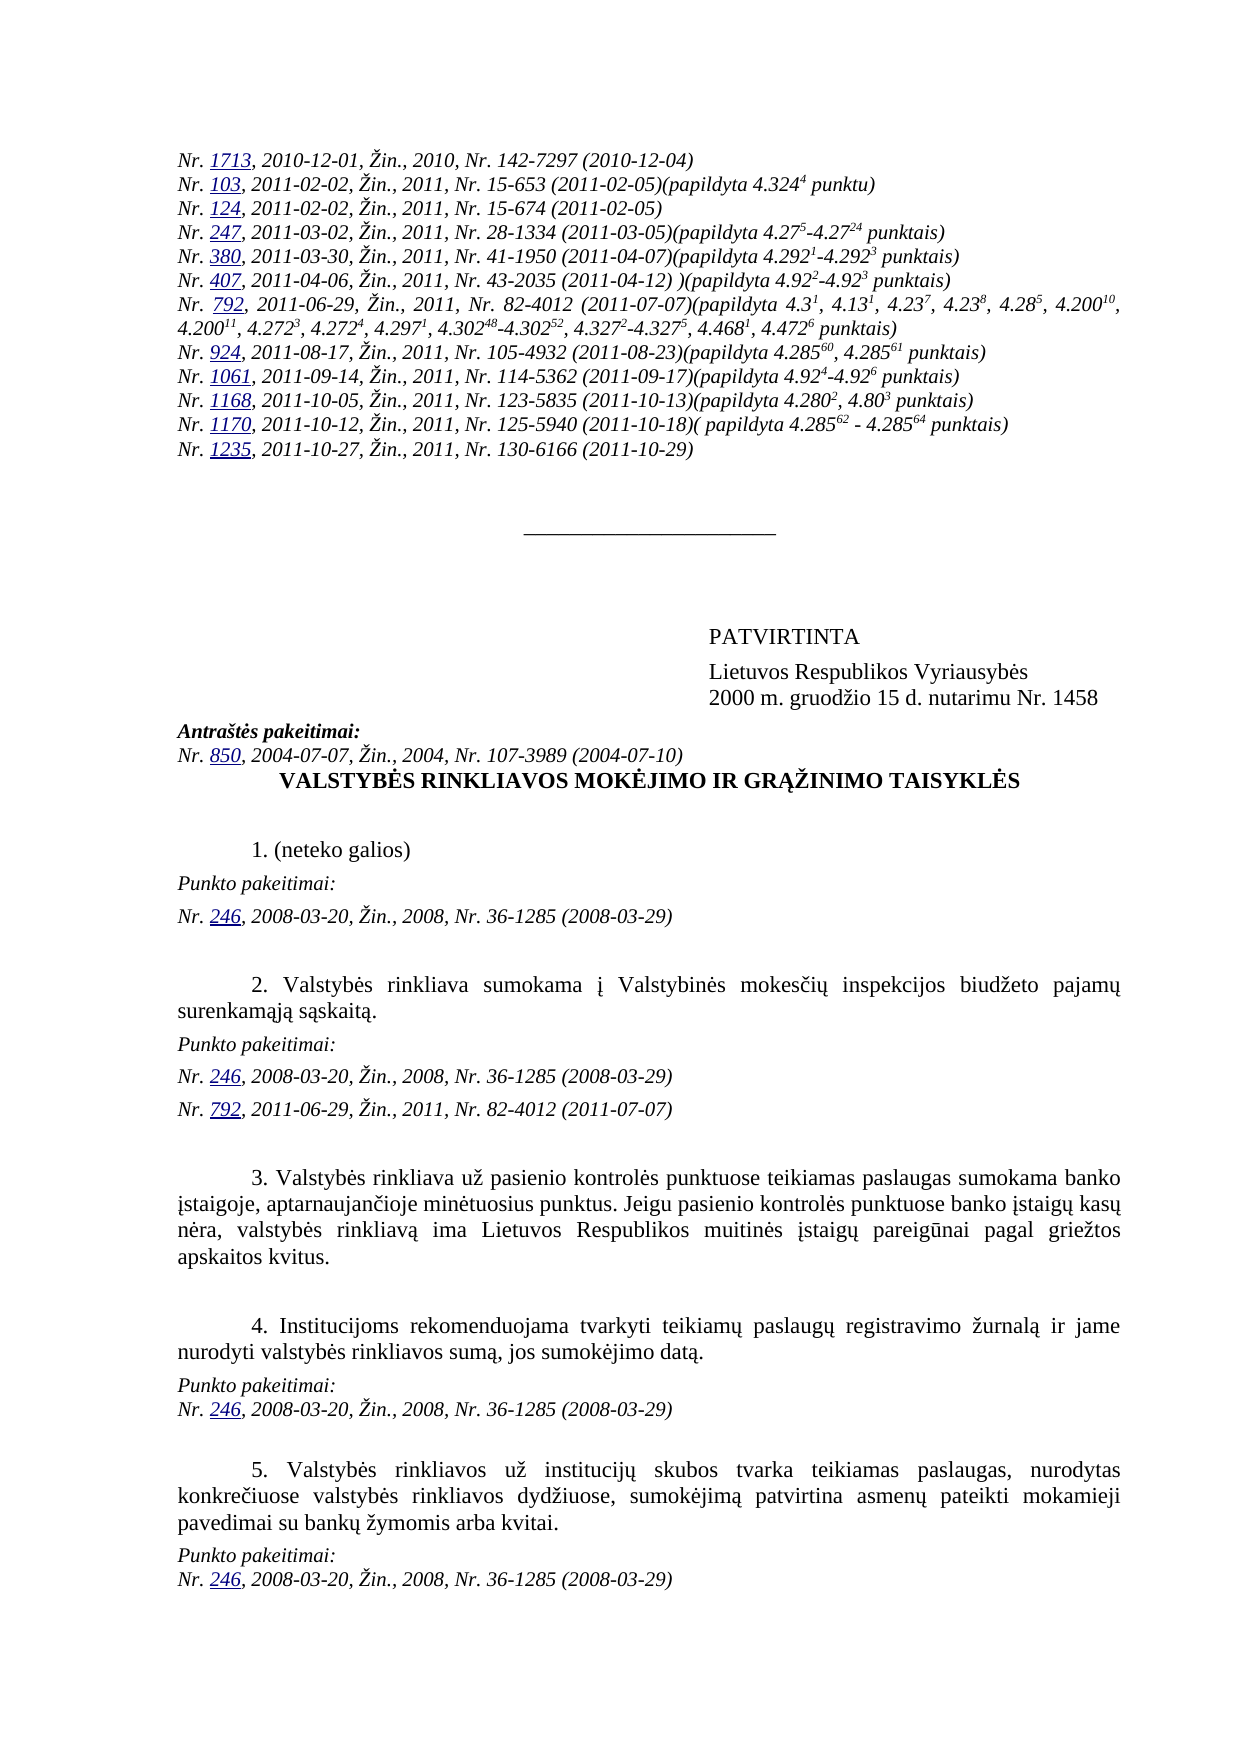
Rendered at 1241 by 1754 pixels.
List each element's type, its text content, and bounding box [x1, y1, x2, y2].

text Nr. 246, 2008-03-20, Žin., 2008, Nr. 36-1285 (2008-03-29) [177, 904, 1122, 928]
text Punkto pakeitimai: [177, 871, 1122, 895]
text Nr. 247, 2011-03-02, Žin., 2011, Nr. 28-1334 (2011-03-05)(papildyta 4.275-4.2724 punktais) [177, 220, 1122, 244]
text Patvirtinta [709, 623, 1122, 650]
text Nr. 1713, 2010-12-01, Žin., 2010, Nr. 142-7297 (2010-12-04) [177, 148, 1122, 172]
text Nr. 246, 2008-03-20, Žin., 2008, Nr. 36-1285 (2008-03-29) [177, 1064, 1122, 1088]
text Nr. 103, 2011-02-02, Žin., 2011, Nr. 15-653 (2011-02-05)(papildyta 4.3244 punktu) [177, 172, 1122, 196]
text Nr. 924, 2011-08-17, Žin., 2011, Nr. 105-4932 (2011-08-23)(papildyta 4.28560, 4.28561 punktais) [177, 340, 1122, 364]
text Nr. 124, 2011-02-02, Žin., 2011, Nr. 15-674 (2011-02-05) [177, 196, 1122, 220]
text VALSTYBĖS RINKLIAVOS MOKĖJIMO IR GRĄŽINIMO TAISYKLĖS [177, 767, 1122, 793]
text Nr. 407, 2011-04-06, Žin., 2011, Nr. 43-2035 (2011-04-12) )(papildyta 4.922-4.923 punktais) [177, 268, 1122, 292]
text Nr. 380, 2011-03-30, Žin., 2011, Nr. 41-1950 (2011-04-07)(papildyta 4.2921-4.2923 punktais) [177, 244, 1122, 268]
text Nr. 792, 2011-06-29, Žin., 2011, Nr. 82-4012 (2011-07-07)(papildyta 4.31, 4.131, 4.237, 4.238, 4.285, 4.20010, 4.20011, 4.2723, 4.2724, 4.2971, 4.30248-4.30252, 4.3272-4.3275, 4.4681, 4.4726 punktais) [177, 292, 1122, 340]
text Nr. 1061, 2011-09-14, Žin., 2011, Nr. 114-5362 (2011-09-17)(papildyta 4.924-4.926 punktais) [177, 364, 1122, 388]
text –––––––––––––––––––––– [177, 519, 1122, 546]
text Nr. 246, 2008-03-20, Žin., 2008, Nr. 36-1285 (2008-03-29) [177, 1397, 1122, 1421]
text Nr. 850, 2004-07-07, Žin., 2004, Nr. 107-3989 (2004-07-10) [177, 743, 1122, 767]
text Nr. 1170, 2011-10-12, Žin., 2011, Nr. 125-5940 (2011-10-18)( papildyta 4.28562 - 4.28564 punktais) [177, 412, 1122, 436]
text Nr. 1235, 2011-10-27, Žin., 2011, Nr. 130-6166 (2011-10-29) [177, 436, 1122, 461]
text 5. Valstybės rinkliavos už institucijų skubos tvarka teikiamas paslaugas, nurodytas konkrečiuose valstybės rinkliavos dydžiuose, sumokėjimą patvirtina asmenų pateikti mokamieji pavedimai su bankų žymomis arba kvitai. [177, 1456, 1122, 1535]
text Punkto pakeitimai: [177, 1543, 1122, 1567]
text 4. Institucijoms rekomenduojama tvarkyti teikiamų paslaugų registravimo žurnalą ir jame nurodyti valstybės rinkliavos sumą, jos sumokėjimo datą. [177, 1312, 1122, 1365]
text 1. (neteko galios) [177, 837, 1122, 863]
text Lietuvos Respublikos Vyriausybės 2000 m. gruodžio 15 d. nutarimu Nr. 1458 [709, 658, 1122, 711]
text 3. Valstybės rinkliava už pasienio kontrolės punktuose teikiamas paslaugas sumokama banko įstaigoje, aptarnaujančioje minėtuosius punktus. Jeigu pasienio kontrolės punktuose banko įstaigų kasų nėra, valstybės rinkliavą ima Lietuvos Respublikos muitinės įstaigų pareigūnai pagal griežtos apskaitos kvitus. [177, 1164, 1122, 1269]
text Punkto pakeitimai: [177, 1032, 1122, 1056]
text Antraštės pakeitimai: [177, 719, 1122, 743]
text Nr. 246, 2008-03-20, Žin., 2008, Nr. 36-1285 (2008-03-29) [177, 1567, 1122, 1591]
text Nr. 792, 2011-06-29, Žin., 2011, Nr. 82-4012 (2011-07-07) [177, 1097, 1122, 1121]
text Nr. 1168, 2011-10-05, Žin., 2011, Nr. 123-5835 (2011-10-13)(papildyta 4.2802, 4.803 punktais) [177, 388, 1122, 412]
text Punkto pakeitimai: [177, 1373, 1122, 1397]
text 2. Valstybės rinkliava sumokama į Valstybinės mokesčių inspekcijos biudžeto pajamų surenkamąją sąskaitą. [177, 971, 1122, 1023]
